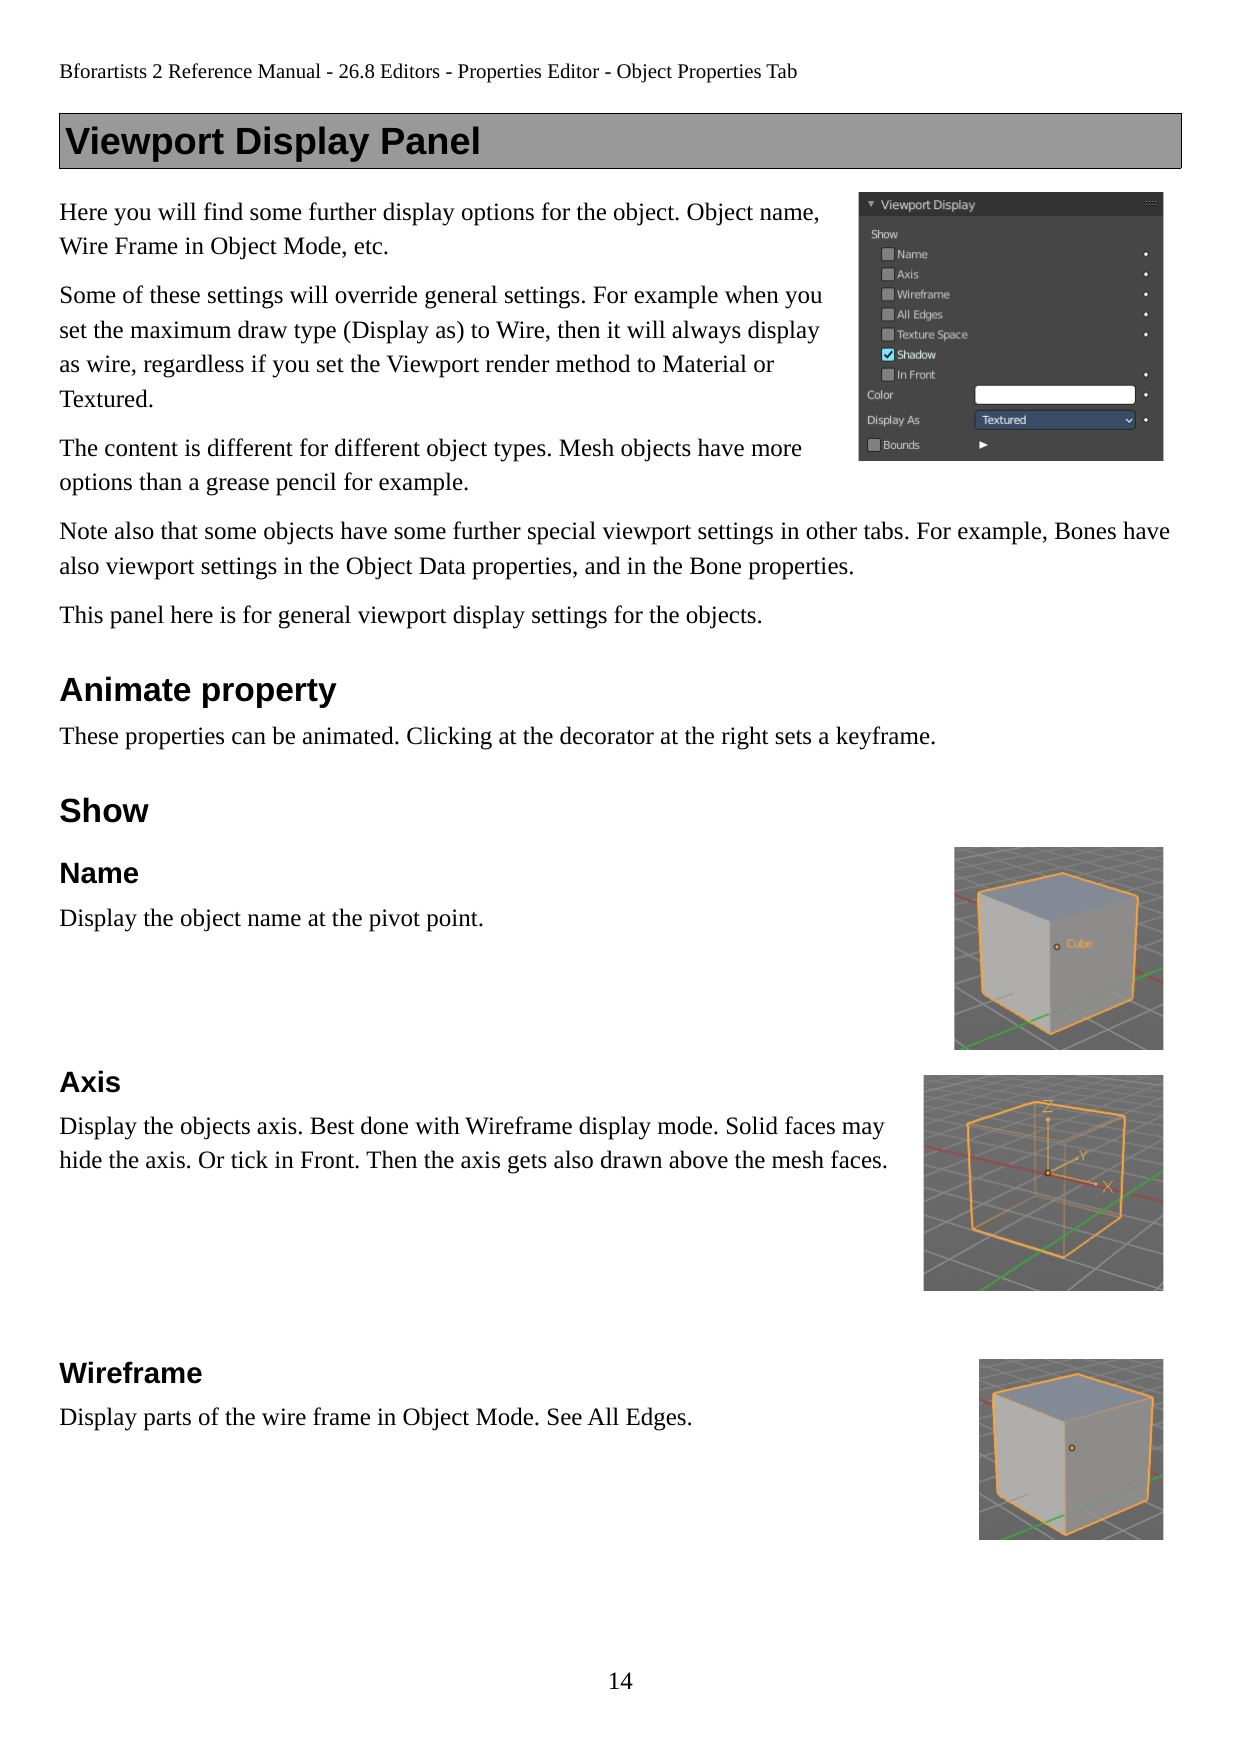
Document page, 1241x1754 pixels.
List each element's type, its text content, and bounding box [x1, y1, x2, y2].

text Display the object name at the pivot point. [59, 903, 954, 931]
subtitle Name [59, 856, 954, 890]
subtitle Animate property [59, 670, 1181, 708]
text These properties can be animated. Clicking at the decorator at the right sets a keyframe. [59, 721, 1181, 749]
subtitle [1164, 856, 1181, 890]
text Some of these settings will override general settings. For example when you set the maximum draw type (Display as) to Wire, then it will always display as wire, regardless if you set the Viewport render method to Material or Textured. [59, 280, 858, 412]
subtitle Axis [59, 1064, 1181, 1098]
text Here you will find some further display options for the object. Object name, Wire Frame in Object Mode, etc. [59, 197, 858, 260]
table_header Viewport Display Panel [60, 114, 1181, 168]
text Note also that some objects have some further special viewport settings in other tabs. For example, Bones have also viewport settings in the Object Data properties, and in the Bone properties. [59, 516, 1181, 579]
text Display parts of the wire frame in Object Mode. See All Edges. [59, 1402, 979, 1431]
picture [858, 192, 1164, 461]
subtitle Wireframe [59, 1356, 1181, 1390]
text Display the objects axis. Best done with Wireframe display mode. Solid faces may hide the axis. Or tick in Front. Then the axis gets also drawn above the mesh faces. [59, 1111, 923, 1174]
picture [979, 1359, 1164, 1540]
picture [954, 847, 1164, 1050]
subtitle Show [59, 791, 1181, 829]
picture [923, 1075, 1164, 1291]
text This panel here is for general viewport display settings for the objects. [59, 600, 1181, 628]
text The content is different for different object types. Mesh objects have more options than a grease pencil for example. [59, 433, 1181, 496]
